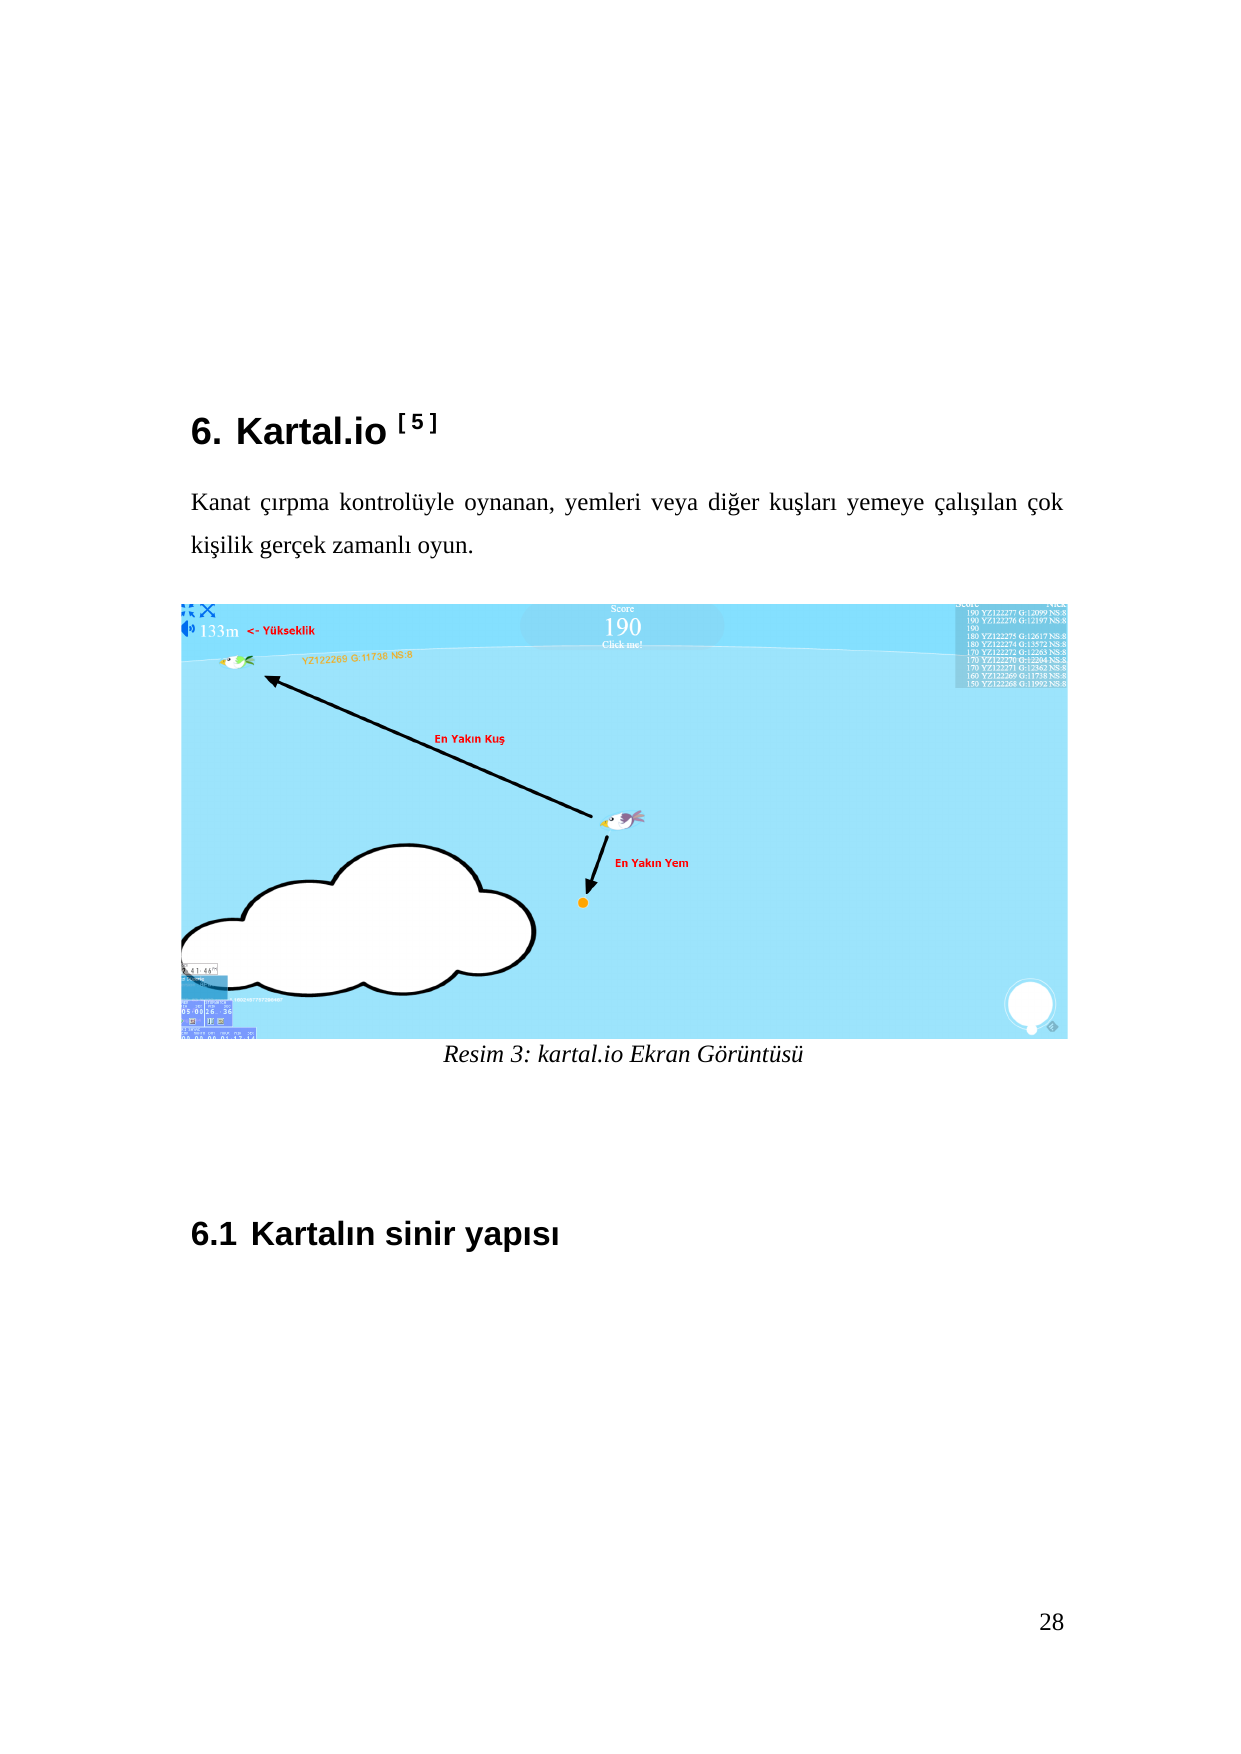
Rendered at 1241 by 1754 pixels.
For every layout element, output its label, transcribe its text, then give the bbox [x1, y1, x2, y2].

subtitle Kartalın sinir yapısı [191, 1214, 1064, 1253]
text Kanat çırpma kontrolüyle oynanan, yemleri veya diğer kuşları yemeye çalışılan çok kişilik gerçek zamanlı oyun. [191, 487, 1064, 558]
subtitle Kartal.io [ 5 ] [191, 409, 1064, 452]
picture [181, 604, 1068, 1039]
text Resim 3: kartal.io Ekran Görüntüsü [181, 1039, 1068, 1068]
